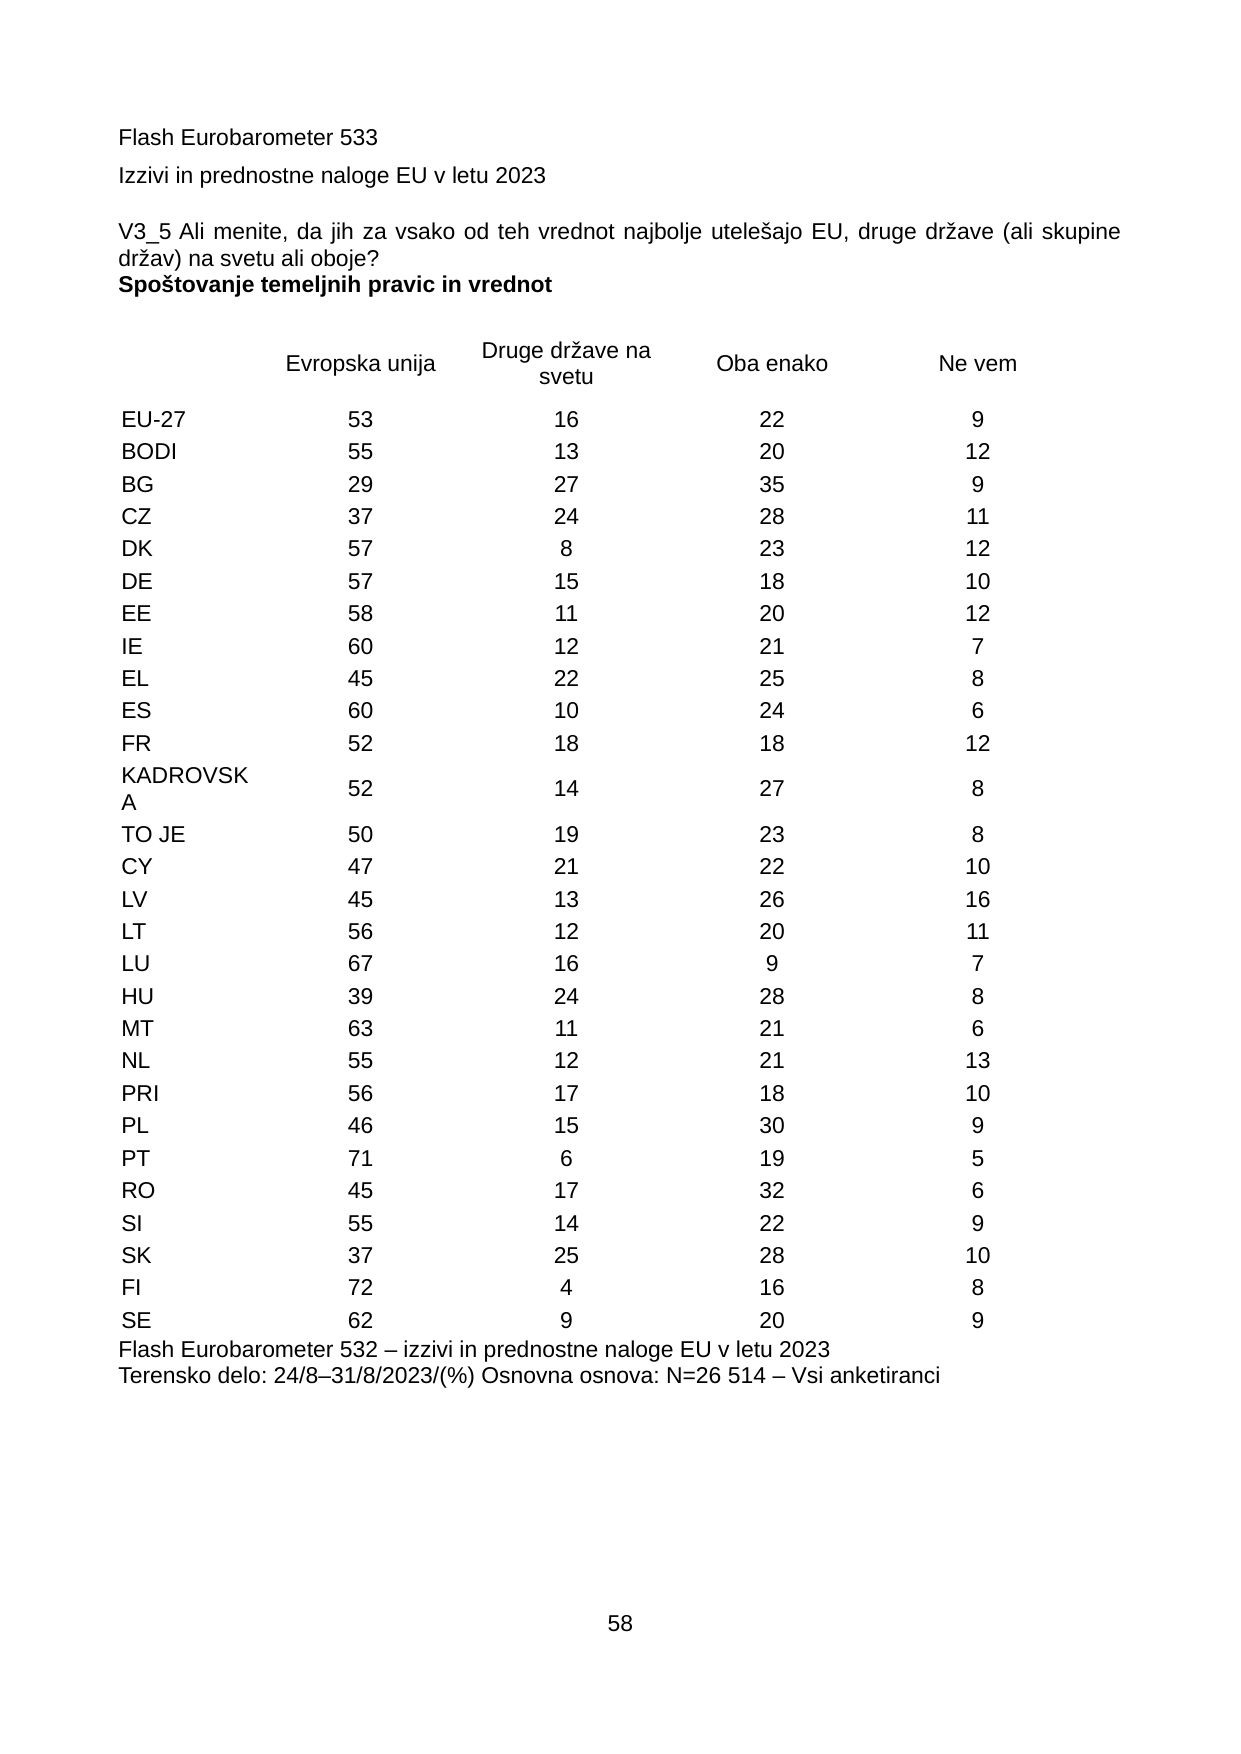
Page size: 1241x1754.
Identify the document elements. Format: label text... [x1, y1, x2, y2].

table_cell EL [118, 662, 258, 694]
table_cell 27 [463, 468, 669, 500]
table_cell 19 [669, 1142, 875, 1174]
table_cell 14 [463, 759, 669, 818]
table_cell RO [118, 1174, 258, 1206]
table_cell LV [118, 883, 258, 915]
table_cell 13 [463, 883, 669, 915]
table_cell 22 [463, 662, 669, 694]
table_cell CY [118, 850, 258, 882]
table_cell 28 [669, 1239, 875, 1271]
table_header [118, 324, 258, 403]
table_cell 12 [875, 533, 1081, 565]
table_cell 58 [258, 597, 463, 629]
table_cell 45 [258, 883, 463, 915]
table_cell 16 [463, 403, 669, 435]
table_cell 7 [875, 630, 1081, 662]
table_cell 9 [875, 468, 1081, 500]
table_cell 28 [669, 980, 875, 1012]
table_cell 29 [258, 468, 463, 500]
table_cell 9 [875, 403, 1081, 435]
table_cell SE [118, 1304, 258, 1336]
table_cell 9 [463, 1304, 669, 1336]
table_cell 32 [669, 1174, 875, 1206]
table_cell 13 [463, 435, 669, 468]
table_cell BODI [118, 435, 258, 468]
table_cell 10 [875, 1077, 1081, 1109]
table_cell 6 [463, 1142, 669, 1174]
table_cell LU [118, 947, 258, 980]
table_cell 47 [258, 850, 463, 882]
table_cell 23 [669, 818, 875, 850]
table_cell 12 [463, 915, 669, 947]
table_cell 10 [875, 1239, 1081, 1271]
table_cell 15 [463, 1109, 669, 1142]
table_cell 24 [463, 980, 669, 1012]
table_header Druge države na svetu [463, 324, 669, 403]
table_cell 9 [669, 947, 875, 980]
table_cell 60 [258, 694, 463, 727]
table_cell 8 [875, 818, 1081, 850]
table_cell 12 [463, 1045, 669, 1077]
table_cell 8 [875, 662, 1081, 694]
table_cell 60 [258, 630, 463, 662]
table_cell 57 [258, 533, 463, 565]
table_cell 10 [875, 565, 1081, 597]
table_cell 24 [669, 694, 875, 727]
table_cell SI [118, 1206, 258, 1239]
text V3_5 Ali menite, da jih za vsako od teh vrednot najbolje utelešajo EU, druge države (ali skupine držav) na svetu ali oboje? [118, 218, 1122, 271]
table_cell 5 [875, 1142, 1081, 1174]
table_cell 71 [258, 1142, 463, 1174]
table_cell MT [118, 1012, 258, 1044]
table_cell 8 [463, 533, 669, 565]
table_cell 55 [258, 435, 463, 468]
table_cell FI [118, 1271, 258, 1304]
table_cell 12 [463, 630, 669, 662]
table_cell 6 [875, 694, 1081, 727]
table_cell 22 [669, 1206, 875, 1239]
table_cell 13 [875, 1045, 1081, 1077]
text Terensko delo: 24/8–31/8/2023/(%) Osnovna osnova: N=26 514 – Vsi anketiranci [118, 1362, 1122, 1389]
table_cell EE [118, 597, 258, 629]
table_cell 56 [258, 1077, 463, 1109]
table_cell DE [118, 565, 258, 597]
table_cell 21 [669, 1045, 875, 1077]
table_cell 25 [463, 1239, 669, 1271]
table_cell TO JE [118, 818, 258, 850]
table_cell 18 [463, 727, 669, 759]
table_cell 37 [258, 1239, 463, 1271]
table_cell 22 [669, 403, 875, 435]
table_cell 20 [669, 1304, 875, 1336]
table_cell 18 [669, 727, 875, 759]
table_cell 16 [875, 883, 1081, 915]
table_cell 52 [258, 727, 463, 759]
table_cell ES [118, 694, 258, 727]
table_cell 20 [669, 435, 875, 468]
table_cell 8 [875, 1271, 1081, 1304]
table_cell 22 [669, 850, 875, 882]
table_header Ne vem [875, 324, 1081, 403]
table_cell 20 [669, 915, 875, 947]
table_cell 50 [258, 818, 463, 850]
table_cell 27 [669, 759, 875, 818]
table_cell 55 [258, 1045, 463, 1077]
table_cell 7 [875, 947, 1081, 980]
table_cell 23 [669, 533, 875, 565]
table_cell EU-27 [118, 403, 258, 435]
table_header Oba enako [669, 324, 875, 403]
table_cell SK [118, 1239, 258, 1271]
table_cell PRI [118, 1077, 258, 1109]
table_cell 12 [875, 435, 1081, 468]
table_cell 63 [258, 1012, 463, 1044]
table_cell 11 [875, 500, 1081, 532]
table_cell 39 [258, 980, 463, 1012]
table_cell 18 [669, 1077, 875, 1109]
text Spoštovanje temeljnih pravic in vrednot [118, 271, 1122, 297]
table_cell LT [118, 915, 258, 947]
table_cell 18 [669, 565, 875, 597]
table_cell 45 [258, 1174, 463, 1206]
table_cell 56 [258, 915, 463, 947]
table_cell 19 [463, 818, 669, 850]
table_cell FR [118, 727, 258, 759]
table_cell PT [118, 1142, 258, 1174]
table_cell 72 [258, 1271, 463, 1304]
table_cell 26 [669, 883, 875, 915]
table_cell 57 [258, 565, 463, 597]
table_cell 14 [463, 1206, 669, 1239]
table_cell 11 [875, 915, 1081, 947]
table_cell 8 [875, 980, 1081, 1012]
table_cell 53 [258, 403, 463, 435]
table_cell IE [118, 630, 258, 662]
table_cell 28 [669, 500, 875, 532]
table_cell 55 [258, 1206, 463, 1239]
table_cell 52 [258, 759, 463, 818]
table_cell 6 [875, 1174, 1081, 1206]
table_cell KADROVSKA [118, 759, 258, 818]
table_cell 9 [875, 1206, 1081, 1239]
table_cell 24 [463, 500, 669, 532]
table_cell 21 [463, 850, 669, 882]
table_cell 21 [669, 1012, 875, 1044]
table_cell 6 [875, 1012, 1081, 1044]
table_cell 11 [463, 597, 669, 629]
table_cell 16 [669, 1271, 875, 1304]
table_cell 12 [875, 727, 1081, 759]
table_cell 11 [463, 1012, 669, 1044]
table_cell 20 [669, 597, 875, 629]
table_cell 21 [669, 630, 875, 662]
table_cell HU [118, 980, 258, 1012]
table_cell 62 [258, 1304, 463, 1336]
table_cell BG [118, 468, 258, 500]
table_cell 10 [875, 850, 1081, 882]
table_header Evropska unija [258, 324, 463, 403]
table_cell 10 [463, 694, 669, 727]
table_cell 35 [669, 468, 875, 500]
table_cell 37 [258, 500, 463, 532]
table_cell 9 [875, 1304, 1081, 1336]
table_cell 16 [463, 947, 669, 980]
table_cell 30 [669, 1109, 875, 1142]
table_cell 4 [463, 1271, 669, 1304]
table_cell NL [118, 1045, 258, 1077]
table_cell 45 [258, 662, 463, 694]
table_cell 8 [875, 759, 1081, 818]
table_cell CZ [118, 500, 258, 532]
table_cell DK [118, 533, 258, 565]
table_cell 12 [875, 597, 1081, 629]
table_cell 17 [463, 1077, 669, 1109]
table_cell 25 [669, 662, 875, 694]
table_cell PL [118, 1109, 258, 1142]
text Flash Eurobarometer 532 – izzivi in prednostne naloge EU v letu 2023 [118, 1336, 1122, 1362]
table_cell 17 [463, 1174, 669, 1206]
table_cell 15 [463, 565, 669, 597]
table_cell 67 [258, 947, 463, 980]
table_cell 9 [875, 1109, 1081, 1142]
table_cell 46 [258, 1109, 463, 1142]
